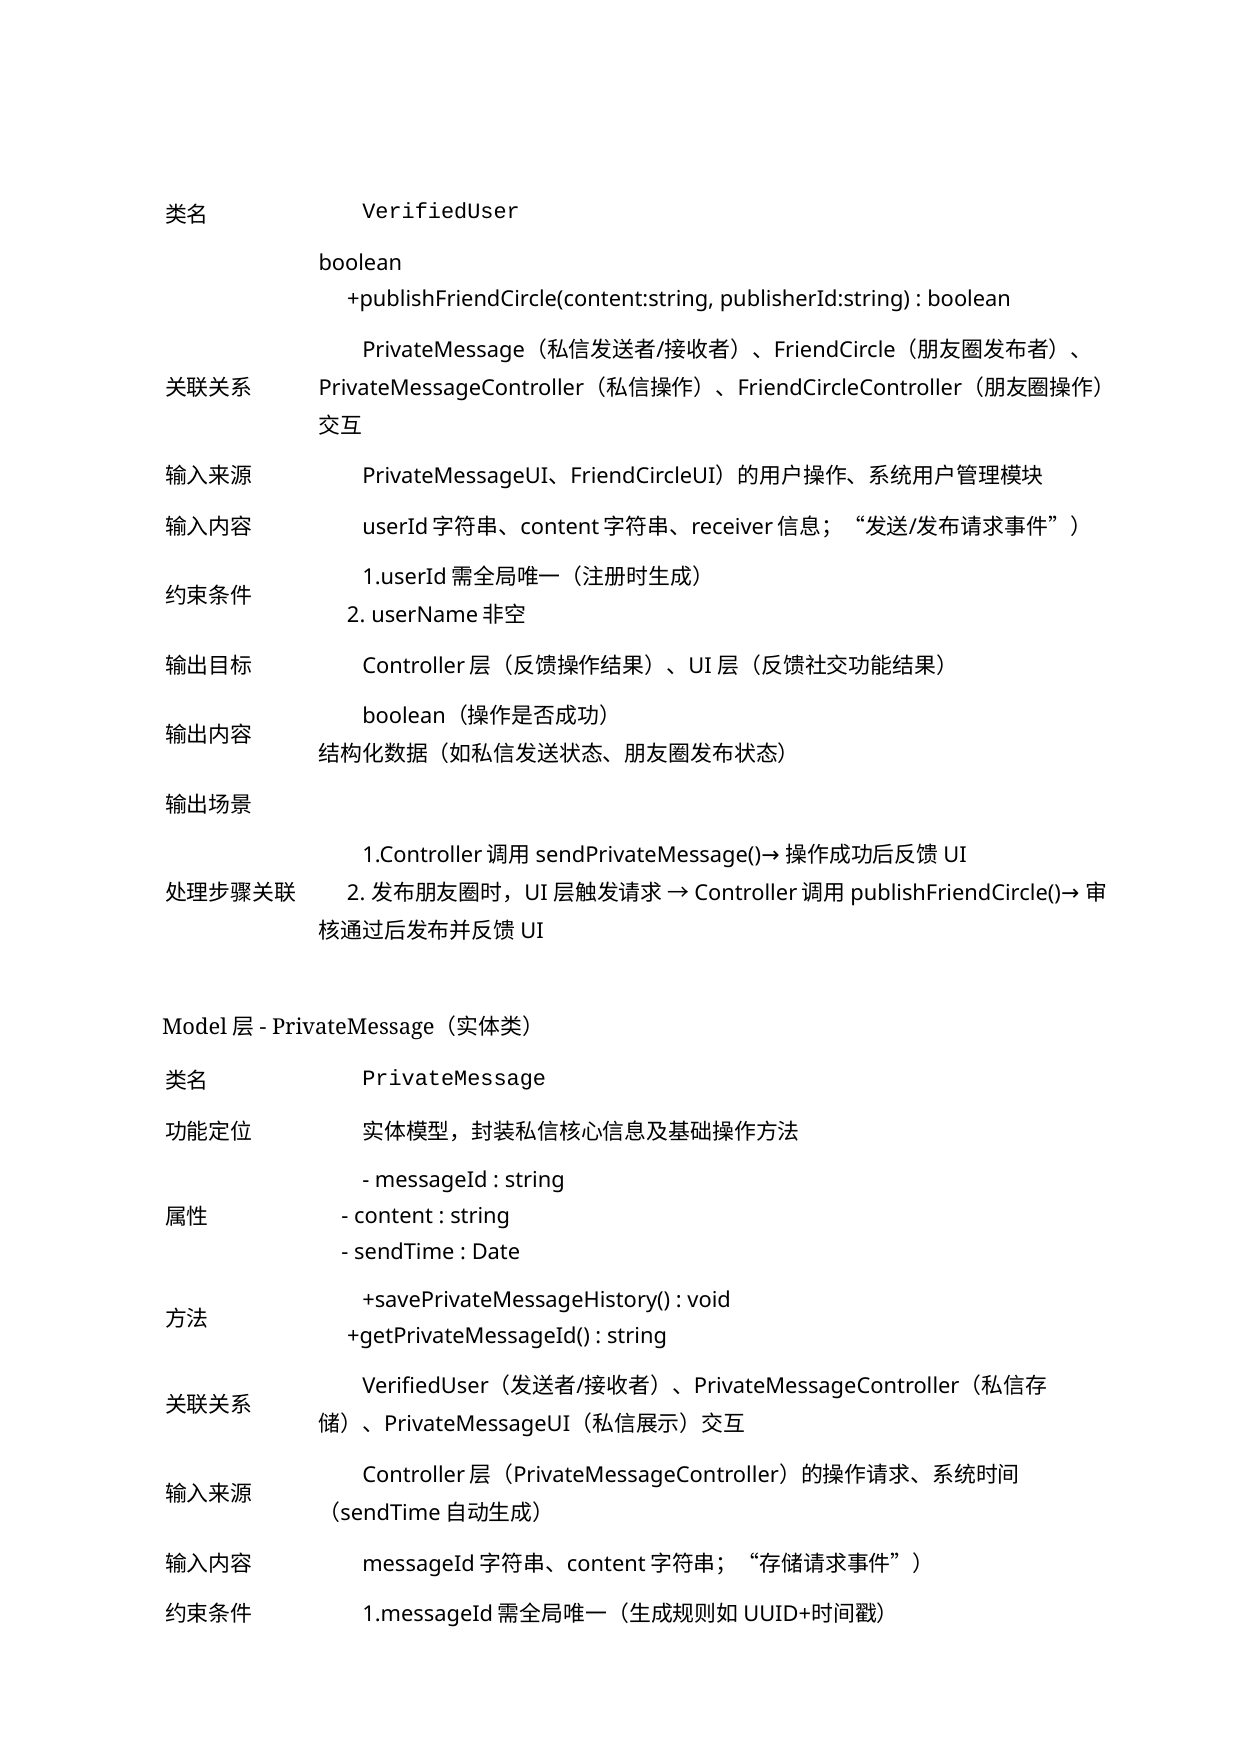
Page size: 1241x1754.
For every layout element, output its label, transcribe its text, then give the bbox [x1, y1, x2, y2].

table_cell Controller层（反馈操作结果）、UI 层（反馈社交功能结果） [315, 638, 1122, 689]
table_cell 功能定位​ [118, 1104, 315, 1155]
table_cell 输入来源​ [118, 1448, 315, 1536]
table_cell 输入内容​ [118, 1536, 315, 1587]
table_cell 属性​ [118, 1155, 315, 1275]
table_cell 方法​ [118, 1275, 315, 1359]
table_cell 约束条件​ [118, 1587, 315, 1631]
table_cell [118, 238, 315, 322]
table_cell 1.userId需全局唯一（注册时生成） 2. userName非空 [315, 550, 1122, 638]
subtitle Model 层 - PrivateMessage（实体类） [162, 1009, 1122, 1041]
table_cell messageId字符串、content字符串；“存储请求事件”） [315, 1536, 1122, 1587]
table_header PrivateMessage [315, 1054, 1122, 1104]
table_header VerifiedUser [315, 188, 1122, 238]
table_cell 处理步骤关联​ [118, 828, 315, 954]
table_cell 输出场景​ [118, 777, 315, 828]
table_header 类名​ [118, 1054, 315, 1104]
table_cell VerifiedUser（发送者/接收者）、PrivateMessageController（私信存储）、PrivateMessageUI（私信展示）交互 [315, 1359, 1122, 1448]
table_cell 输出内容​ [118, 689, 315, 777]
table_cell userId字符串、content字符串、receiver信息；“发送/发布请求事件”） [315, 499, 1122, 550]
table_cell 实体模型，封装私信核心信息及基础操作方法 [315, 1104, 1122, 1155]
table_cell - messageId : string - content : string - sendTime : Date [315, 1155, 1122, 1275]
table_cell 1.messageId需全局唯一（生成规则如 UUID+时间戳） [315, 1587, 1122, 1631]
table_cell boolean（操作是否成功） 结构化数据（如私信发送状态、朋友圈发布状态） [315, 689, 1122, 777]
table_cell PrivateMessage（私信发送者/接收者）、FriendCircle（朋友圈发布者）、 PrivateMessageController（私信操作）、FriendCircleController（朋友圈操作）交互 [315, 322, 1122, 449]
table_cell 输入内容​ [118, 499, 315, 550]
table_header 类名​ [118, 188, 315, 238]
table_cell 输入来源​ [118, 449, 315, 499]
table_cell Controller层（PrivateMessageController）的操作请求、系统时间（sendTime自动生成） [315, 1448, 1122, 1536]
table_cell 关联关系​ [118, 322, 315, 449]
table_cell [315, 777, 1122, 828]
table_cell 关联关系​ [118, 1359, 315, 1448]
table_cell 约束条件​ [118, 550, 315, 638]
table_cell +savePrivateMessageHistory() : void +getPrivateMessageId() : string [315, 1275, 1122, 1359]
table_cell PrivateMessageUI、FriendCircleUI）的用户操作、系统用户管理模块 [315, 449, 1122, 499]
table_cell boolean +publishFriendCircle(content:string, publisherId:string) : boolean [315, 238, 1122, 322]
table_cell 1.Controller调用 sendPrivateMessage()→ 操作成功后反馈 UI 2. 发布朋友圈时，UI 层触发请求 → Controller调用 publishFriendCircle()→ 审核通过后发布并反馈 UI [315, 828, 1122, 954]
table_cell 输出目标​ [118, 638, 315, 689]
